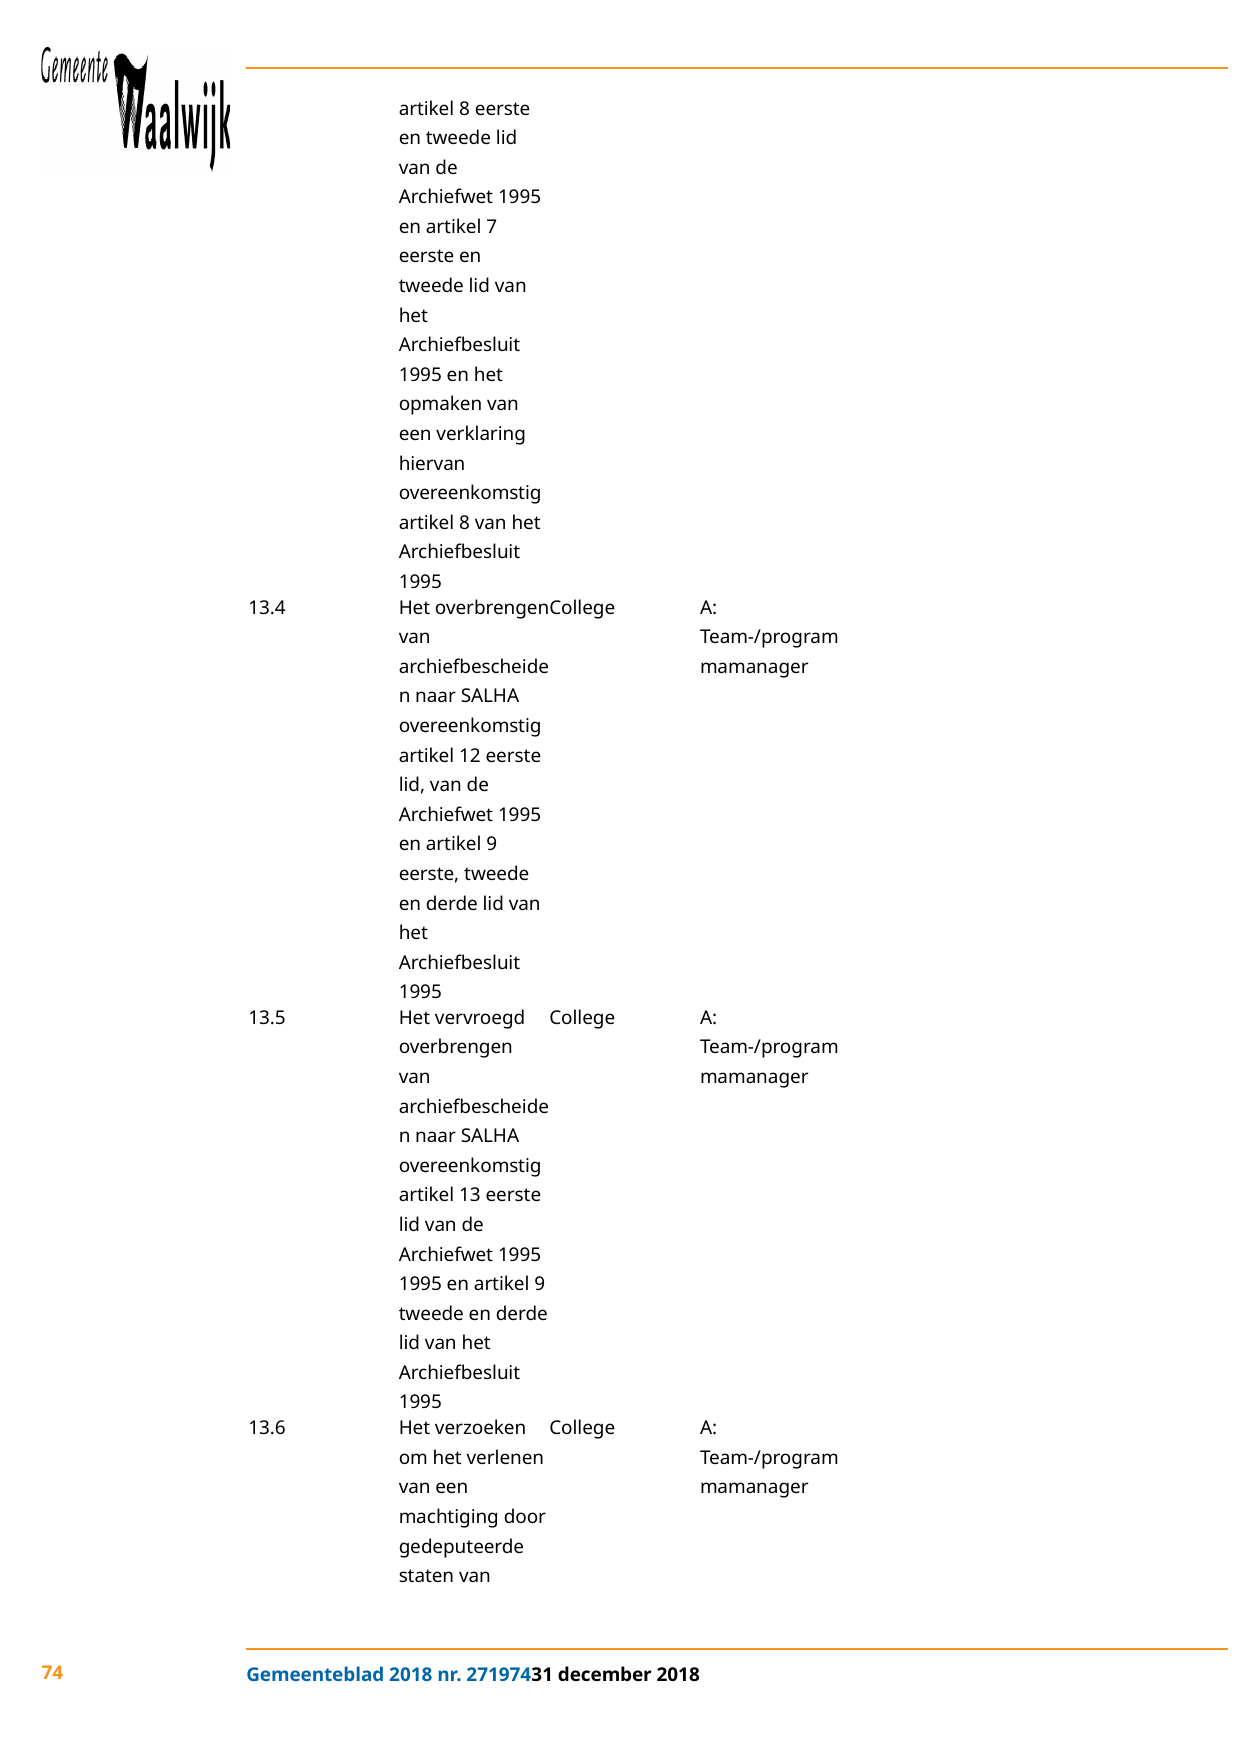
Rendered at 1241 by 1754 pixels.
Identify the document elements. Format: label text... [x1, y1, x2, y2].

table_cell College [549, 1004, 700, 1414]
table_cell A: Team-/programmamanager [700, 1415, 850, 1588]
picture [41, 47, 231, 172]
table_cell [1001, 1004, 1152, 1414]
table_cell 13.6 [248, 1415, 398, 1588]
table_cell 13.5 [248, 1004, 398, 1414]
table_cell [850, 594, 1001, 1004]
table_cell Het verzoeken om het verlenen van een machtiging door gedeputeerde staten van [399, 1415, 549, 1588]
table_cell [248, 95, 398, 594]
table_cell 13.4 [248, 594, 398, 1004]
table_cell College [549, 1415, 700, 1588]
table_cell [850, 95, 1001, 594]
table_cell [850, 1004, 1001, 1414]
table_cell A: Team-/programmamanager [700, 1004, 850, 1414]
table_cell [850, 1415, 1001, 1588]
table_cell [700, 95, 850, 594]
table_cell artikel 8 eerste en tweede lid van de Archiefwet 1995 en artikel 7 eerste en tweede lid van het Archiefbesluit 1995 en het opmaken van een verklaring hiervan overeenkomstig artikel 8 van het Archiefbesluit 1995 [399, 95, 549, 594]
table_cell [1001, 594, 1152, 1004]
table_cell College [549, 594, 700, 1004]
table_cell [1001, 1415, 1152, 1588]
table_cell A: Team-/programmamanager [700, 594, 850, 1004]
table_cell [549, 95, 700, 594]
table_cell Het overbrengen van archiefbescheiden naar SALHA overeenkomstig artikel 12 eerste lid, van de Archiefwet 1995 en artikel 9 eerste, tweede en derde lid van het Archiefbesluit 1995 [399, 594, 549, 1004]
table_cell Het vervroegd overbrengen van archiefbescheiden naar SALHA overeenkomstig artikel 13 eerste lid van de Archiefwet 1995 1995 en artikel 9 tweede en derde lid van het Archiefbesluit 1995 [399, 1004, 549, 1414]
table_cell [1001, 95, 1152, 594]
